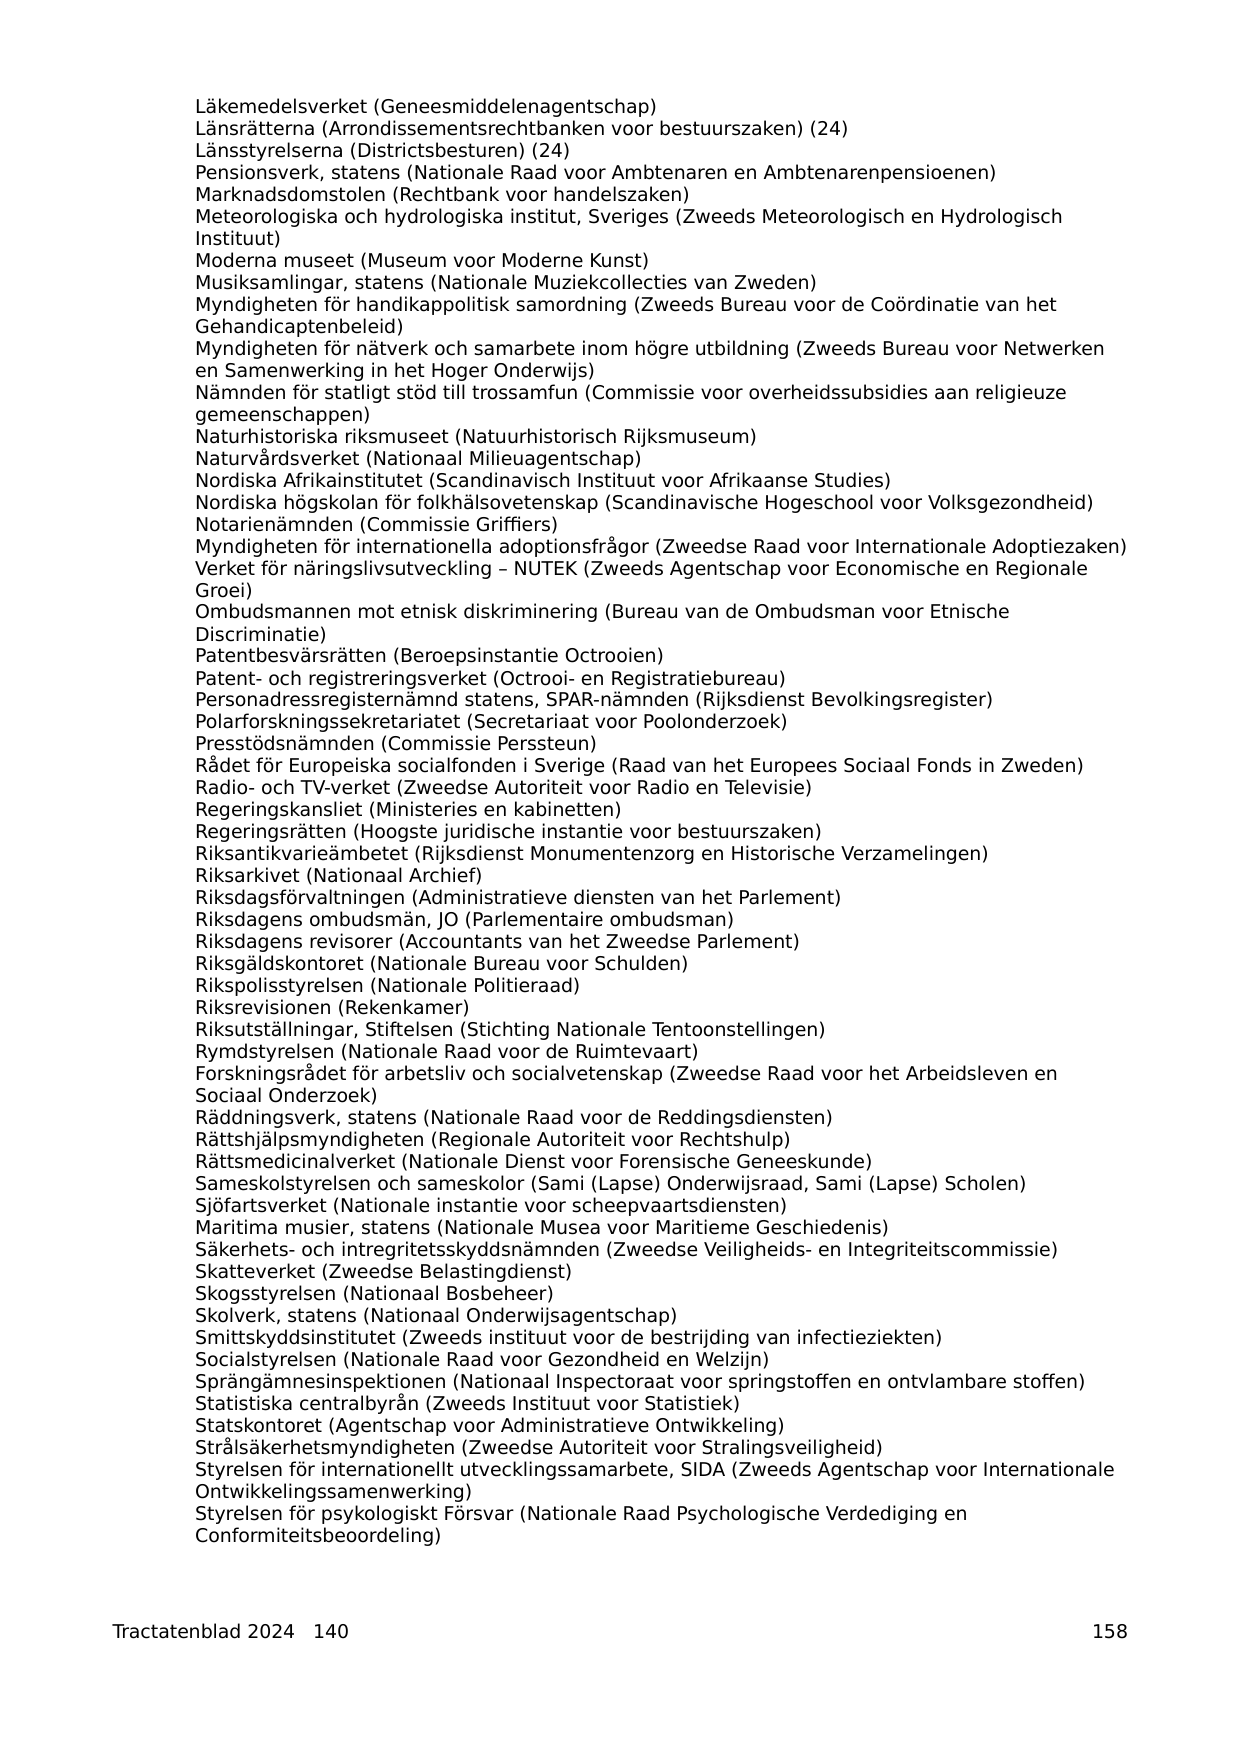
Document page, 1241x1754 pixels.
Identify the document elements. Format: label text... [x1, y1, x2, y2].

text Smittskyddsinstitutet (Zweeds instituut voor de bestrijding van infectieziekten) [195, 1327, 1128, 1349]
text Myndigheten för nätverk och samarbete inom högre utbildning (Zweeds Bureau voor Netwerken en Samenwerking in het Hoger Onderwijs) [195, 338, 1128, 382]
text Moderna museet (Museum voor Moderne Kunst) [195, 250, 1128, 272]
text Verket för näringslivsutveckling – NUTEK (Zweeds Agentschap voor Economische en Regionale Groei) [195, 557, 1128, 601]
text Rådet för Europeiska socialfonden i Sverige (Raad van het Europees Sociaal Fonds in Zweden) [195, 755, 1128, 777]
text Pensionsverk, statens (Nationale Raad voor Ambtenaren en Ambtenarenpensioenen) [195, 162, 1128, 184]
text Meteorologiska och hydrologiska institut, Sveriges (Zweeds Meteorologisch en Hydrologisch Instituut) [195, 206, 1128, 250]
text Rikspolisstyrelsen (Nationale Politieraad) [195, 975, 1128, 997]
text Musiksamlingar, statens (Nationale Muziekcollecties van Zweden) [195, 272, 1128, 294]
text Naturhistoriska riksmuseet (Natuurhistorisch Rijksmuseum) [195, 426, 1128, 448]
text Nämnden för statligt stöd till trossamfun (Commissie voor overheidssubsidies aan religieuze gemeenschappen) [195, 382, 1128, 426]
text Rättsmedicinalverket (Nationale Dienst voor Forensische Geneeskunde) [195, 1151, 1128, 1173]
text Regeringsrätten (Hoogste juridische instantie voor bestuurszaken) [195, 821, 1128, 843]
text Myndigheten för handikappolitisk samordning (Zweeds Bureau voor de Coördinatie van het Gehandicaptenbeleid) [195, 294, 1128, 338]
text Polarforskningssekretariatet (Secretariaat voor Poolonderzoek) [195, 711, 1128, 733]
text Riksgäldskontoret (Nationale Bureau voor Schulden) [195, 953, 1128, 975]
text Sameskolstyrelsen och sameskolor (Sami (Lapse) Onderwijsraad, Sami (Lapse) Scholen) [195, 1173, 1128, 1195]
text Länsrätterna (Arrondissementsrechtbanken voor bestuurszaken) (24) [195, 118, 1128, 140]
text Forskningsrådet för arbetsliv och socialvetenskap (Zweedse Raad voor het Arbeidsleven en Sociaal Onderzoek) [195, 1063, 1128, 1107]
text Riksantikvarieämbetet (Rijksdienst Monumentenzorg en Historische Verzamelingen) [195, 843, 1128, 865]
text Riksrevisionen (Rekenkamer) [195, 997, 1128, 1019]
text Naturvårdsverket (Nationaal Milieuagentschap) [195, 448, 1128, 469]
text Ombudsmannen mot etnisk diskriminering (Bureau van de Ombudsman voor Etnische Discriminatie) [195, 601, 1128, 645]
text Socialstyrelsen (Nationale Raad voor Gezondheid en Welzijn) [195, 1349, 1128, 1371]
text Styrelsen för psykologiskt Försvar (Nationale Raad Psychologische Verdediging en Conformiteitsbeoordeling) [195, 1503, 1128, 1547]
text Rättshjälpsmyndigheten (Regionale Autoriteit voor Rechtshulp) [195, 1129, 1128, 1151]
text Rymdstyrelsen (Nationale Raad voor de Ruimtevaart) [195, 1041, 1128, 1063]
text Regeringskansliet (Ministeries en kabinetten) [195, 799, 1128, 821]
text Riksdagens revisorer (Accountants van het Zweedse Parlement) [195, 931, 1128, 953]
text Länsstyrelserna (Districtsbesturen) (24) [195, 140, 1128, 162]
text Riksdagens ombudsmän, JO (Parlementaire ombudsman) [195, 909, 1128, 931]
text Maritima musier, statens (Nationale Musea voor Maritieme Geschiedenis) [195, 1217, 1128, 1239]
text Patent- och registreringsverket (Octrooi- en Registratiebureau) [195, 667, 1128, 689]
text Notarienämnden (Commissie Griffiers) [195, 513, 1128, 536]
text Läkemedelsverket (Geneesmiddelenagentschap) [195, 96, 1128, 118]
text Sjöfartsverket (Nationale instantie voor scheepvaartsdiensten) [195, 1195, 1128, 1217]
text Styrelsen för internationellt utvecklingssamarbete, SIDA (Zweeds Agentschap voor Internationale Ontwikkelingssamenwerking) [195, 1459, 1128, 1503]
text Nordiska högskolan för folkhälsovetenskap (Scandinavische Hogeschool voor Volksgezondheid) [195, 492, 1128, 513]
text Statskontoret (Agentschap voor Administratieve Ontwikkeling) [195, 1415, 1128, 1437]
text Personadressregisternämnd statens, SPAR-nämnden (Rijksdienst Bevolkingsregister) [195, 689, 1128, 711]
text Skogsstyrelsen (Nationaal Bosbeheer) [195, 1283, 1128, 1305]
text Räddningsverk, statens (Nationale Raad voor de Reddingsdiensten) [195, 1107, 1128, 1129]
text Riksarkivet (Nationaal Archief) [195, 865, 1128, 887]
text Riksdagsförvaltningen (Administratieve diensten van het Parlement) [195, 887, 1128, 909]
text Riksutställningar, Stiftelsen (Stichting Nationale Tentoonstellingen) [195, 1019, 1128, 1041]
text Myndigheten för internationella adoptionsfrågor (Zweedse Raad voor Internationale Adoptiezaken) [195, 536, 1128, 557]
text Presstödsnämnden (Commissie Perssteun) [195, 733, 1128, 755]
text Sprängämnesinspektionen (Nationaal Inspectoraat voor springstoffen en ontvlambare stoffen) [195, 1371, 1128, 1393]
text Strålsäkerhetsmyndigheten (Zweedse Autoriteit voor Stralingsveiligheid) [195, 1437, 1128, 1459]
text Statistiska centralbyrån (Zweeds Instituut voor Statistiek) [195, 1393, 1128, 1415]
text Säkerhets- och intregritetsskyddsnämnden (Zweedse Veiligheids- en Integriteitscommissie) [195, 1239, 1128, 1261]
text Skatteverket (Zweedse Belastingdienst) [195, 1261, 1128, 1283]
text Patentbesvärsrätten (Beroepsinstantie Octrooien) [195, 645, 1128, 667]
text Skolverk, statens (Nationaal Onderwijsagentschap) [195, 1305, 1128, 1327]
text Marknadsdomstolen (Rechtbank voor handelszaken) [195, 184, 1128, 206]
text Radio- och TV-verket (Zweedse Autoriteit voor Radio en Televisie) [195, 777, 1128, 799]
text Nordiska Afrikainstitutet (Scandinavisch Instituut voor Afrikaanse Studies) [195, 469, 1128, 492]
